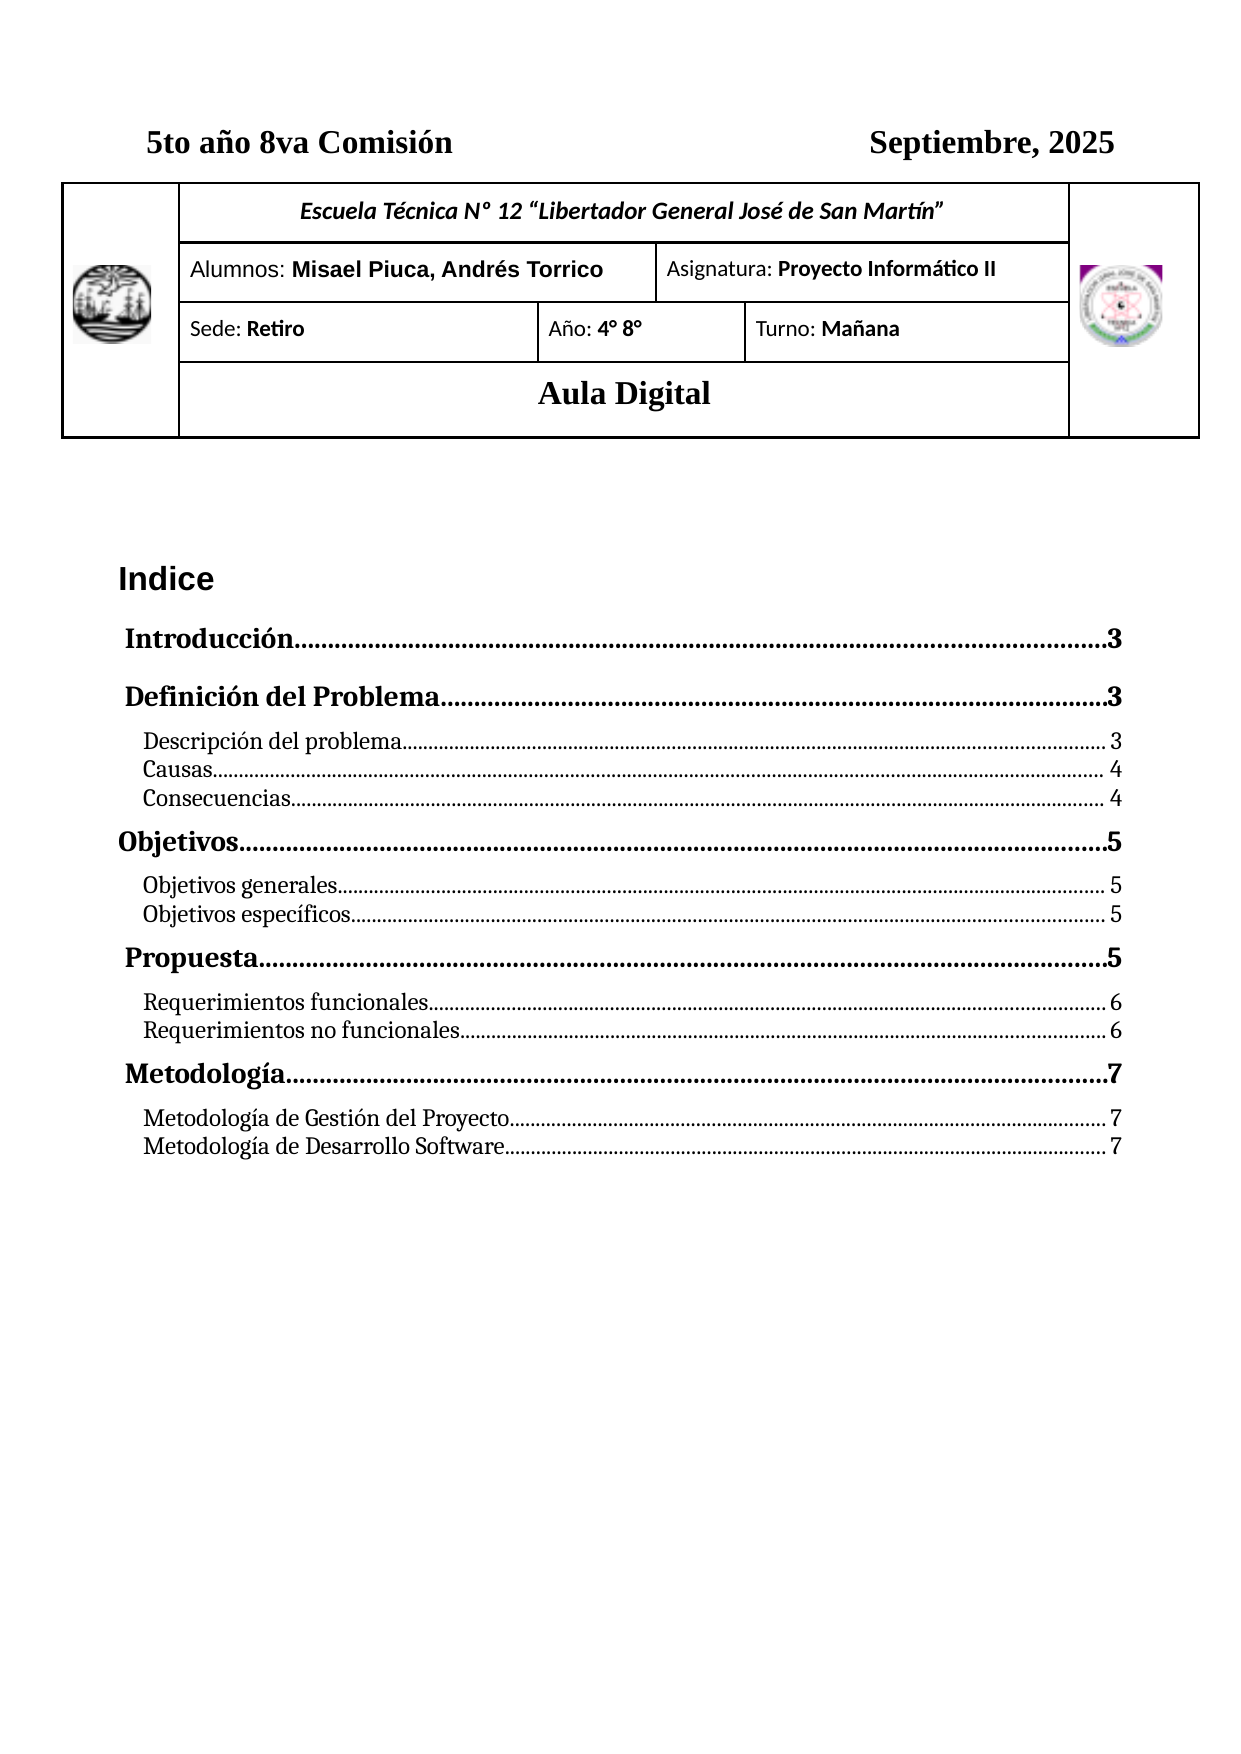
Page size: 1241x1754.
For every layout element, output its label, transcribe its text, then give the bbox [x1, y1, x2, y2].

text Metodología de Gestión del Proyecto 7 [143, 1103, 1122, 1132]
table_cell Sede: Retiro [180, 303, 537, 361]
text Objetivos específicos 5 [143, 900, 1122, 929]
picture [72, 265, 152, 344]
text Introducción 3 [118, 622, 1122, 656]
text Metodología de Desarrollo Software 7 [143, 1132, 1122, 1161]
table_header [64, 184, 178, 436]
table_header [1070, 184, 1198, 436]
text Metodología 7 [118, 1057, 1122, 1091]
text Definición del Problema 3 [118, 681, 1122, 714]
table_cell Año: 4° 8° [539, 303, 744, 361]
text Propuesta 5 [118, 941, 1122, 975]
text Consecuencias 4 [143, 784, 1122, 813]
picture [1079, 265, 1163, 347]
text Causas 4 [143, 755, 1122, 784]
table_cell Turno: Mañana [746, 303, 1068, 361]
text Objetivos generales 5 [143, 871, 1122, 900]
text Objetivos 5 [118, 825, 1122, 859]
table_cell Alumnos: Misael Piuca, Andrés Torrico [180, 244, 655, 301]
text 5to año 8va Comisión Septiembre, 2025 [118, 118, 1122, 161]
text Descripción del problema 3 [143, 727, 1122, 755]
text Requerimientos no funcionales 6 [143, 1016, 1122, 1045]
table_header Escuela Técnica Nº 12 “Libertador General José de San Martín” [180, 184, 1068, 241]
table_cell Asignatura: Proyecto Informático II [657, 244, 1068, 301]
subtitle Indice [118, 559, 1122, 597]
table_cell Aula Digital [180, 363, 1068, 436]
text Requerimientos funcionales 6 [143, 987, 1122, 1016]
